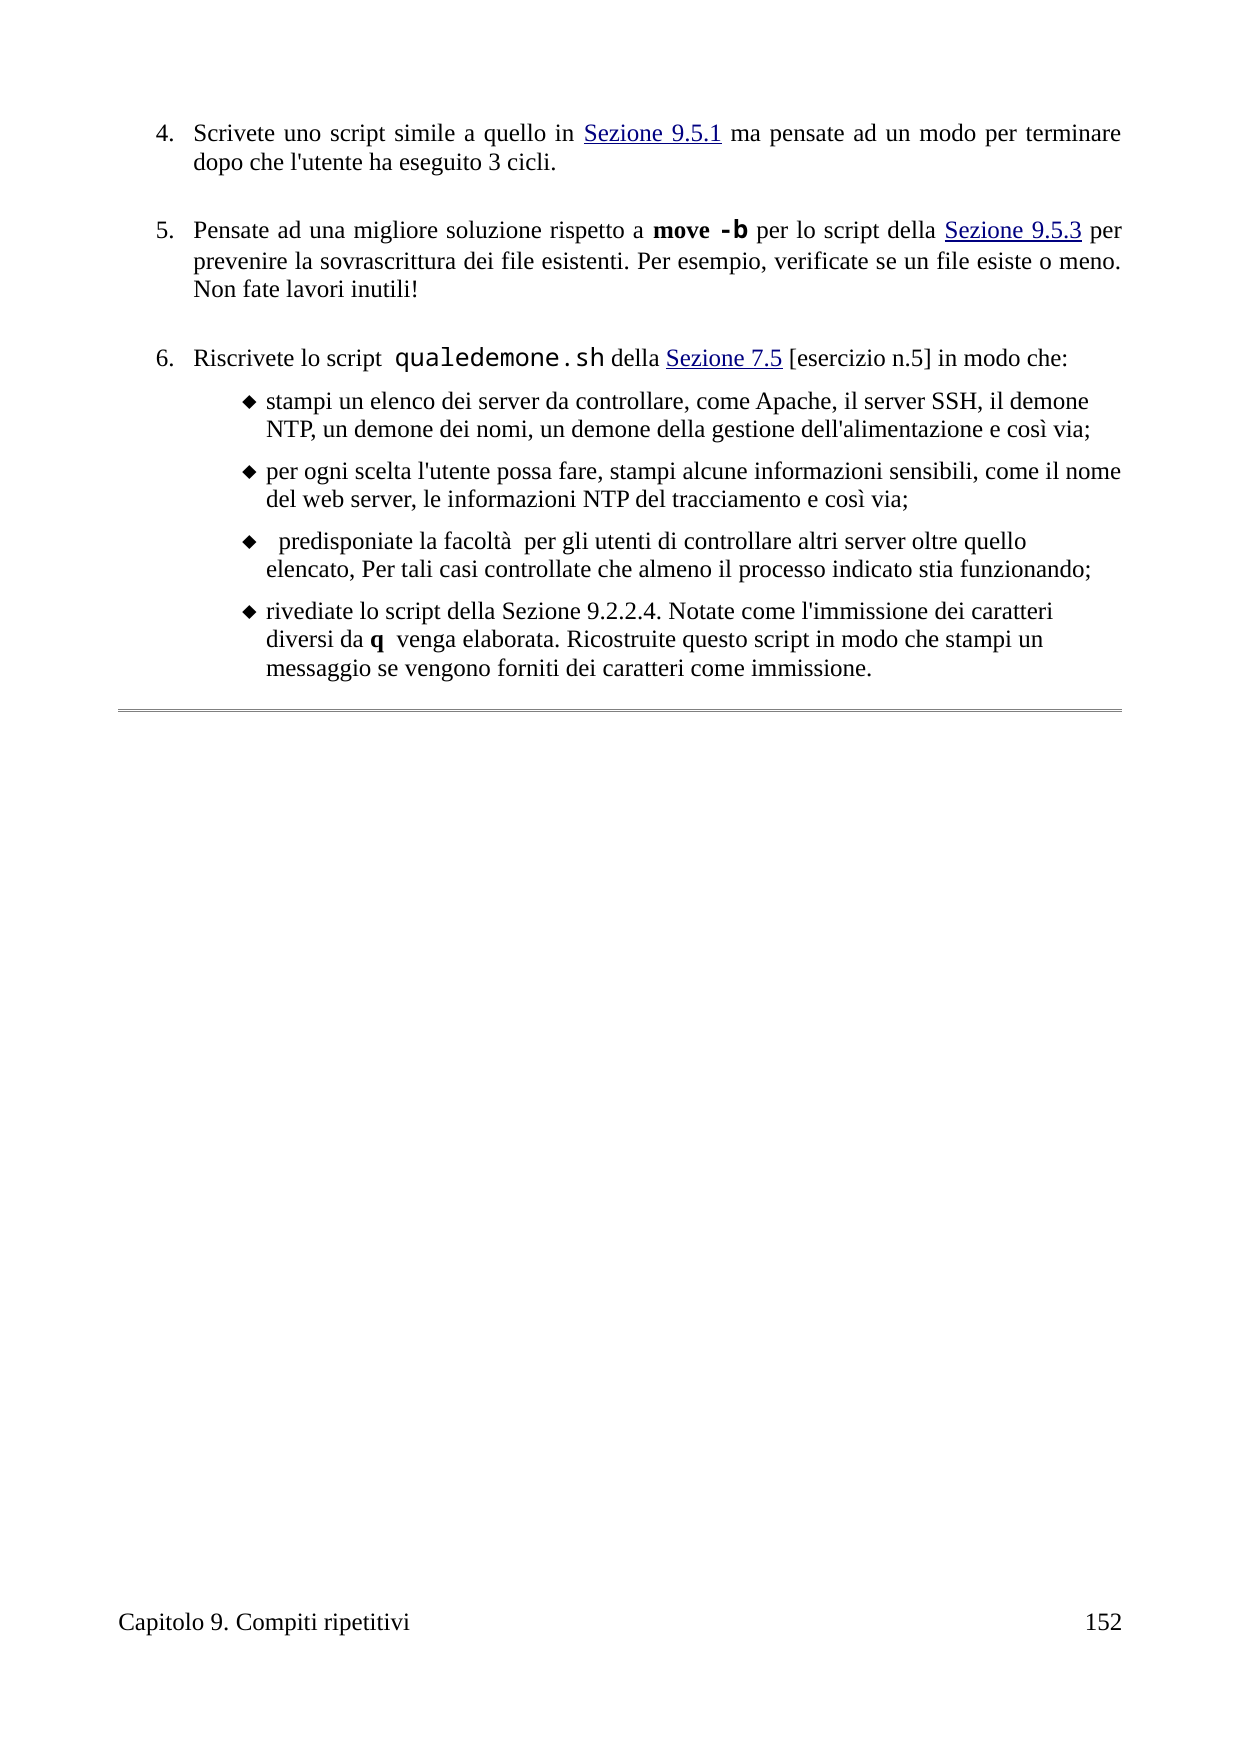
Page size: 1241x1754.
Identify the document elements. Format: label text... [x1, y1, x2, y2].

list per ogni scelta l'utente possa fare, stampi alcune informazioni sensibili, come il nome del web server, le informazioni NTP del tracciamento e così via; [242, 456, 1122, 513]
list Pensate ad una migliore soluzione rispetto a move -b per lo script della Sezione 9.5.3 per prevenire la sovrascrittura dei file esistenti. Per esempio, verificate se un file esiste o meno. Non fate lavori inutili! [156, 212, 1122, 303]
list stampi un elenco dei server da controllare, come Apache, il server SSH, il demone NTP, un demone dei nomi, un demone della gestione dell'alimentazione e così via; [242, 386, 1122, 443]
list Riscrivete lo script qualedemone.sh della Sezione 7.5 [esercizio n.5] in modo che: [156, 339, 1122, 373]
list Scrivete uno script simile a quello in Sezione 9.5.1 ma pensate ad un modo per terminare dopo che l'utente ha eseguito 3 cicli. [156, 118, 1122, 176]
list predisponiate la facoltà per gli utenti di controllare altri server oltre quello elencato, Per tali casi controllate che almeno il processo indicato stia funzionando; [242, 526, 1122, 583]
list rivediate lo script della Sezione 9.2.2.4. Notate come l'immissione dei caratteri diversi da q venga elaborata. Ricostruite questo script in modo che stampi un messaggio se vengono forniti dei caratteri come immissione. [242, 596, 1122, 682]
